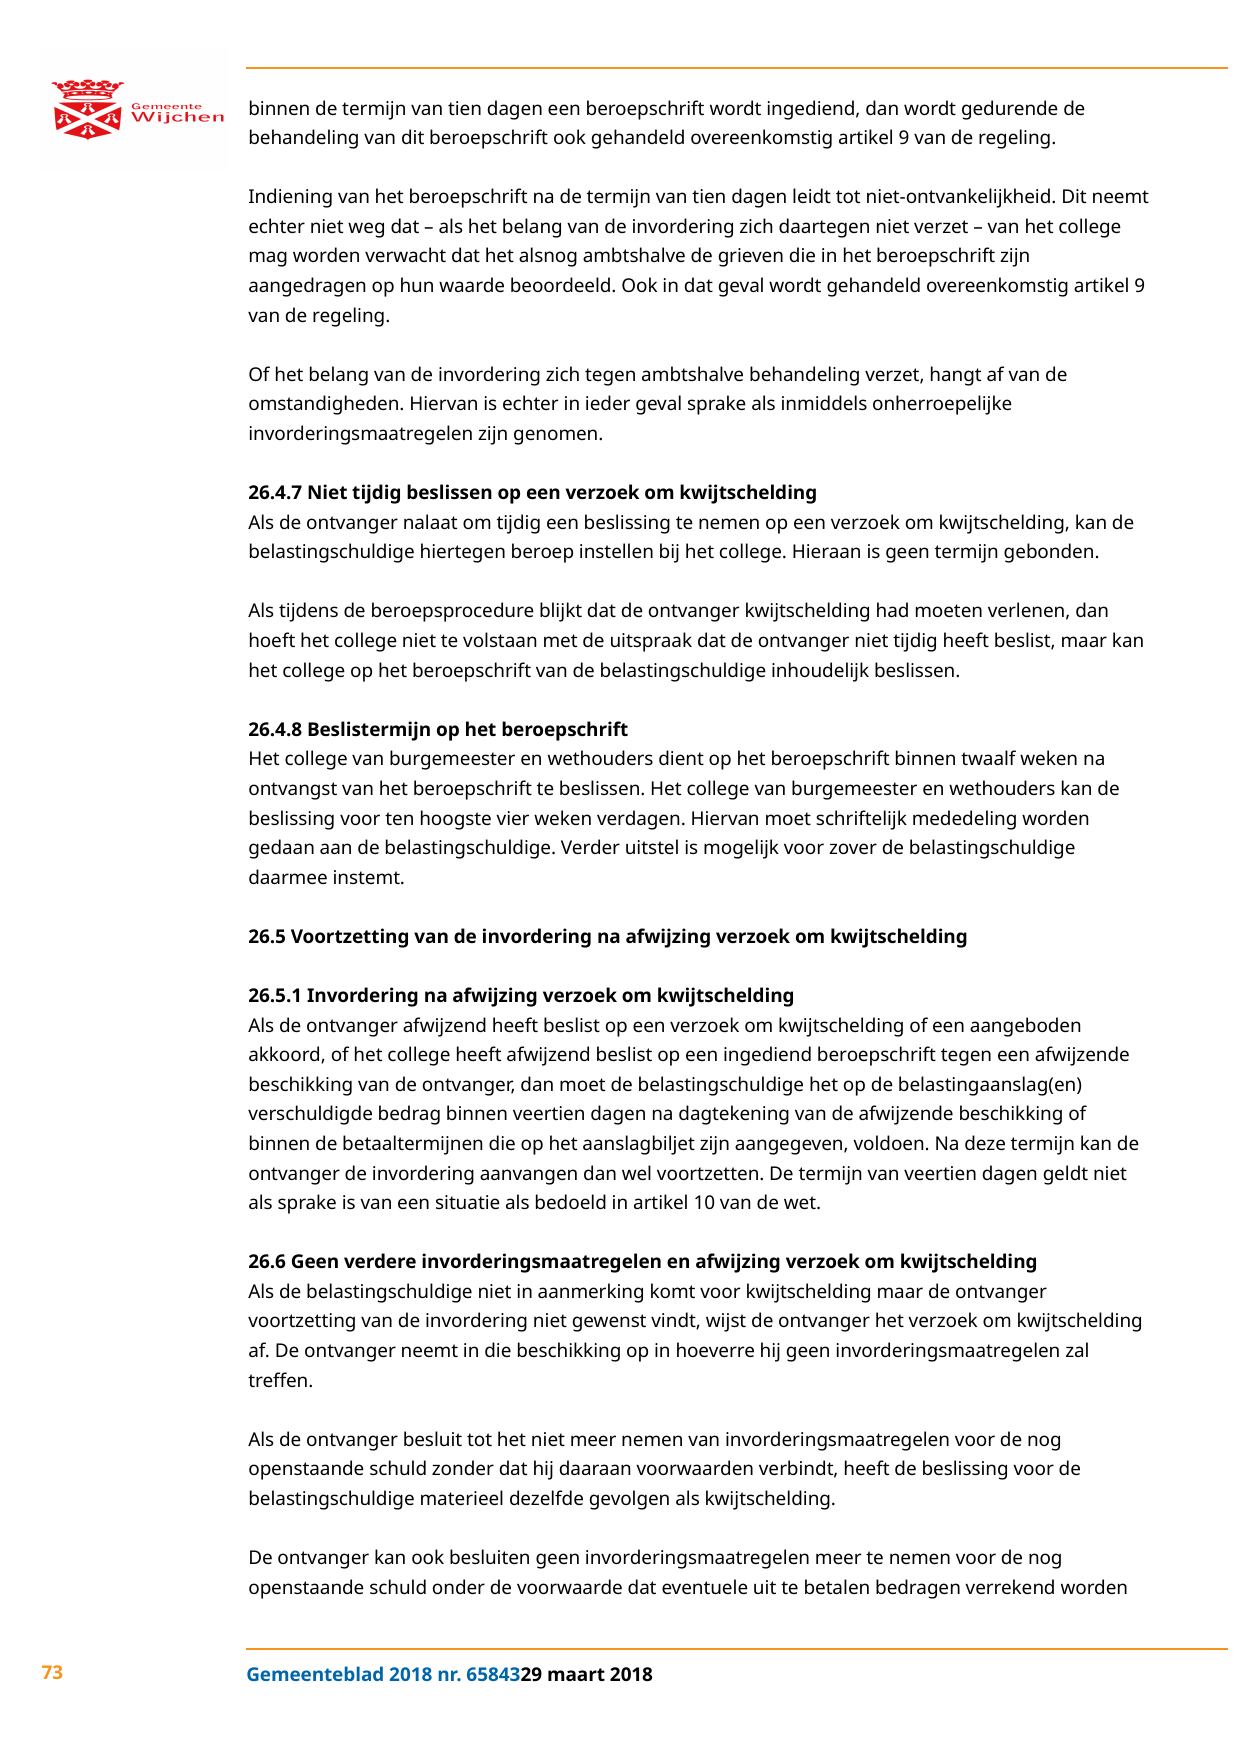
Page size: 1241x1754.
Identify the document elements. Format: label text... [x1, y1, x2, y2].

text De ontvanger kan ook besluiten geen invorderingsmaatregelen meer te nemen voor de nog openstaande schuld onder de voorwaarde dat eventuele uit te betalen bedragen verrekend worden [248, 1544, 1152, 1600]
text Als de ontvanger besluit tot het niet meer nemen van invorderingsmaatregelen voor de nog openstaande schuld zonder dat hij daaraan voorwaarden verbindt, heeft de beslissing voor de belastingschuldige materieel dezelfde gevolgen als kwijtschelding. [248, 1426, 1152, 1511]
text Als de ontvanger afwijzend heeft beslist op een verzoek om kwijtschelding of een aangeboden akkoord, of het college heeft afwijzend beslist op een ingediend beroepschrift tegen een afwijzende beschikking van de ontvanger, dan moet de belastingschuldige het op de belastingaanslag(en) verschuldigde bedrag binnen veertien dagen na dagtekening van de afwijzende beschikking of binnen de betaaltermijnen die op het aanslagbiljet zijn aangegeven, voldoen. Na deze termijn kan de ontvanger de invordering aanvangen dan wel voortzetten. De termijn van veertien dagen geldt niet als sprake is van een situatie als bedoeld in artikel 10 van de wet. [248, 1012, 1152, 1215]
text Als de ontvanger nalaat om tijdig een beslissing te nemen op een verzoek om kwijtschelding, kan de belastingschuldige hiertegen beroep instellen bij het college. Hieraan is geen termijn gebonden. [248, 509, 1152, 564]
text Of het belang van de invordering zich tegen ambtshalve behandeling verzet, hangt af van de omstandigheden. Hiervan is echter in ieder geval sprake als inmiddels onherroepelijke invorderingsmaatregelen zijn genomen. [248, 361, 1152, 446]
text binnen de termijn van tien dagen een beroepschrift wordt ingediend, dan wordt gedurende de behandeling van dit beroepschrift ook gehandeld overeenkomstig artikel 9 van de regeling. [248, 95, 1152, 150]
text 26.5.1 Invordering na afwijzing verzoek om kwijtschelding [248, 982, 1152, 1008]
picture [41, 47, 231, 172]
text 26.6 Geen verdere invorderingsmaatregelen en afwijzing verzoek om kwijtschelding [248, 1248, 1152, 1274]
text Het college van burgemeester en wethouders dient op het beroepschrift binnen twaalf weken na ontvangst van het beroepschrift te beslissen. Het college van burgemeester en wethouders kan de beslissing voor ten hoogste vier weken verdagen. Hiervan moet schriftelijk mededeling worden gedaan aan de belastingschuldige. Verder uitstel is mogelijk voor zover de belastingschuldige daarmee instemt. [248, 746, 1152, 890]
text Als tijdens de beroepsprocedure blijkt dat de ontvanger kwijtschelding had moeten verlenen, dan hoeft het college niet te volstaan met de uitspraak dat de ontvanger niet tijdig heeft beslist, maar kan het college op het beroepschrift van de belastingschuldige inhoudelijk beslissen. [248, 598, 1152, 683]
text 26.4.8 Beslistermijn op het beroepschrift [248, 716, 1152, 742]
text Als de belastingschuldige niet in aanmerking komt voor kwijtschelding maar de ontvanger voortzetting van de invordering niet gewenst vindt, wijst de ontvanger het verzoek om kwijtschelding af. De ontvanger neemt in die beschikking op in hoeverre hij geen invorderingsmaatregelen zal treffen. [248, 1278, 1152, 1393]
text 26.5 Voortzetting van de invordering na afwijzing verzoek om kwijtschelding [248, 923, 1152, 949]
text 26.4.7 Niet tijdig beslissen op een verzoek om kwijtschelding [248, 479, 1152, 505]
text Indiening van het beroepschrift na de termijn van tien dagen leidt tot niet-ontvankelijkheid. Dit neemt echter niet weg dat – als het belang van de invordering zich daartegen niet verzet – van het college mag worden verwacht dat het alsnog ambtshalve de grieven die in het beroepschrift zijn aangedragen op hun waarde beoordeeld. Ook in dat geval wordt gehandeld overeenkomstig artikel 9 van de regeling. [248, 183, 1152, 328]
